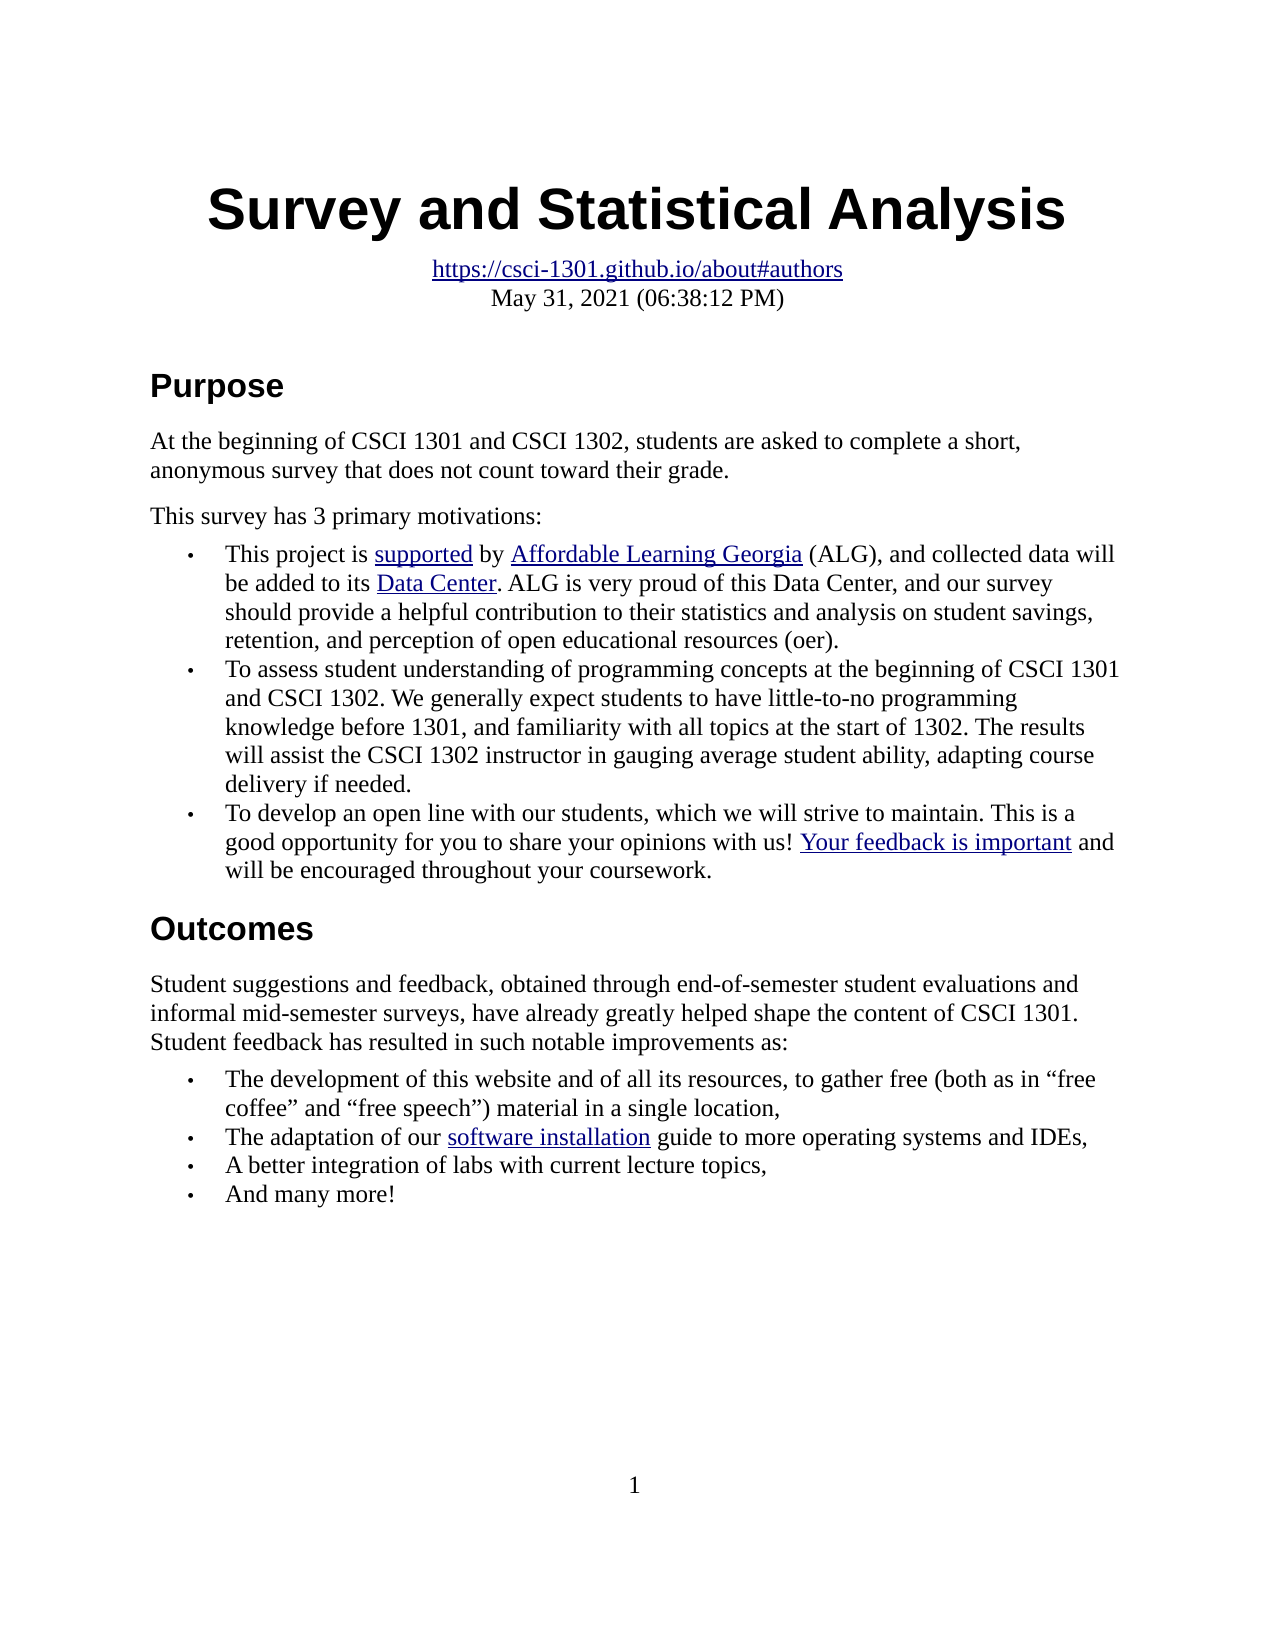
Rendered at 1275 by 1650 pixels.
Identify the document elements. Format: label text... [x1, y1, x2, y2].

list The adaptation of our software installation guide to more operating systems and IDEs, [187, 1122, 1125, 1151]
list A better integration of labs with current lecture topics, [187, 1151, 1125, 1179]
subtitle Purpose [150, 366, 1125, 404]
list And many more! [187, 1179, 1125, 1208]
text https://csci-1301.github.io/about#authors [150, 254, 1125, 283]
text This survey has 3 primary motivations: [150, 501, 1125, 530]
list This project is supported by Affordable Learning Georgia (ALG), and collected data will be added to its Data Center. ALG is very proud of this Data Center, and our survey should provide a helpful contribution to their statistics and analysis on student savings, retention, and perception of open educational resources (oer). [187, 539, 1125, 654]
text May 31, 2021 (06:38:12 PM) [150, 283, 1125, 312]
subtitle Outcomes [150, 909, 1125, 948]
text Student suggestions and feedback, obtained through end-of-semester student evaluations and informal mid-semester surveys, have already greatly helped shape the content of CSCI 1301. Student feedback has resulted in such notable improvements as: [150, 969, 1125, 1055]
text At the beginning of CSCI 1301 and CSCI 1302, students are asked to complete a short, anonymous survey that does not count toward their grade. [150, 426, 1125, 483]
list To develop an open line with our students, which we will strive to maintain. This is a good opportunity for you to share your opinions with us! Your feedback is important and will be encouraged throughout your coursework. [187, 798, 1125, 884]
title Survey and Statistical Analysis [150, 175, 1125, 242]
list To assess student understanding of programming concepts at the beginning of CSCI 1301 and CSCI 1302. We generally expect students to have little-to-no programming knowledge before 1301, and familiarity with all topics at the start of 1302. The results will assist the CSCI 1302 instructor in gauging average student ability, adapting course delivery if needed. [187, 654, 1125, 798]
list The development of this website and of all its resources, to gather free (both as in “free coffee” and “free speech”) material in a single location, [187, 1064, 1125, 1122]
